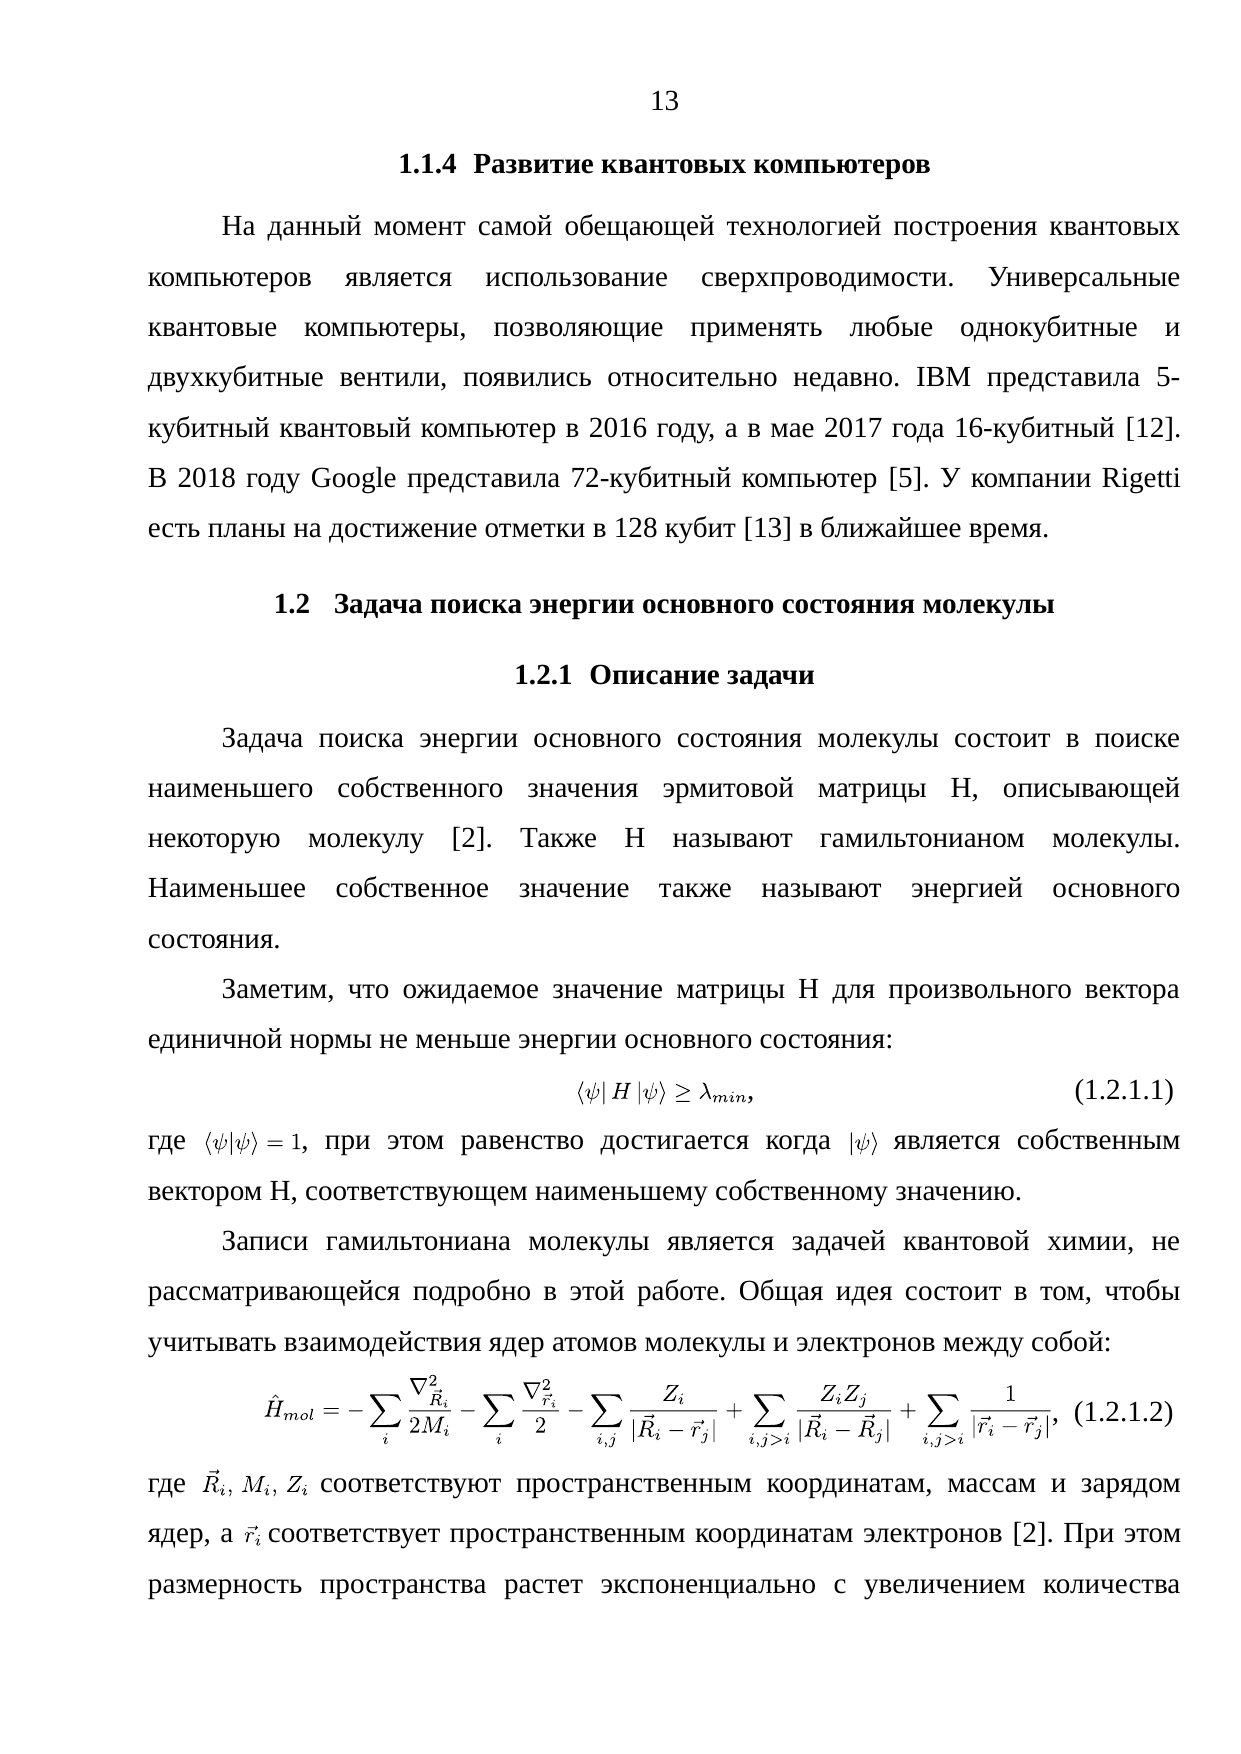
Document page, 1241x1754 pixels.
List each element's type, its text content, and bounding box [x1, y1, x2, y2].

subtitle Развитие квантовых компьютеров [148, 146, 1181, 179]
text Записи гамильтониана молекулы является задачей квантовой химии, не рассматривающейся подробно в этой работе. Общая идея состоит в том, чтобы учитывать взаимодействия ядер атомов молекулы и электронов между собой: [148, 1223, 1181, 1357]
subtitle Задача поиска энергии основного состояния молекулы [148, 586, 1181, 619]
text Заметим, что ожидаемое значение матрицы H для произвольного вектора единичной нормы не меньше энергии основного состояния: [148, 971, 1181, 1055]
text На данный момент самой обещающей технологией построения квантовых компьютеров является использование сверхпроводимости. Универсальные квантовые компьютеры, позволяющие применять любые однокубитные и двухкубитные вентили, появились относительно недавно. IBM представила 5-кубитный квантовый компьютер в 2016 году, а в мае 2017 года 16-кубитный [12]. В 2018 году Google представила 72-кубитный компьютер [5]. У компании Rigetti есть планы на достижение отметки в 128 кубит [13] в ближайшее время. [148, 208, 1181, 544]
subtitle Описание задачи [148, 657, 1181, 690]
text [148, 1374, 263, 1448]
text , (1.2.1.1) [148, 1072, 1181, 1106]
text Задача поиска энергии основного состояния молекулы состоит в поиске наименьшего собственного значения эрмитовой матрицы H, описывающей некоторую молекулу [2]. Также H называют гамильтонианом молекулы. Наименьшее собственное значение также называют энергией основного состояния. [148, 720, 1181, 954]
text где соответствуют пространственным координатам, массам и зарядом ядер, а соответствует пространственным координатам электронов [2]. При этом размерность пространства растет экспоненциально с увеличением количества [148, 1465, 1181, 1599]
text , (1.2.1.2) [1051, 1374, 1181, 1448]
text где , при этом равенство достигается когда является собственным вектором H, соответствующем наименьшему собственному значению. [148, 1122, 1181, 1206]
